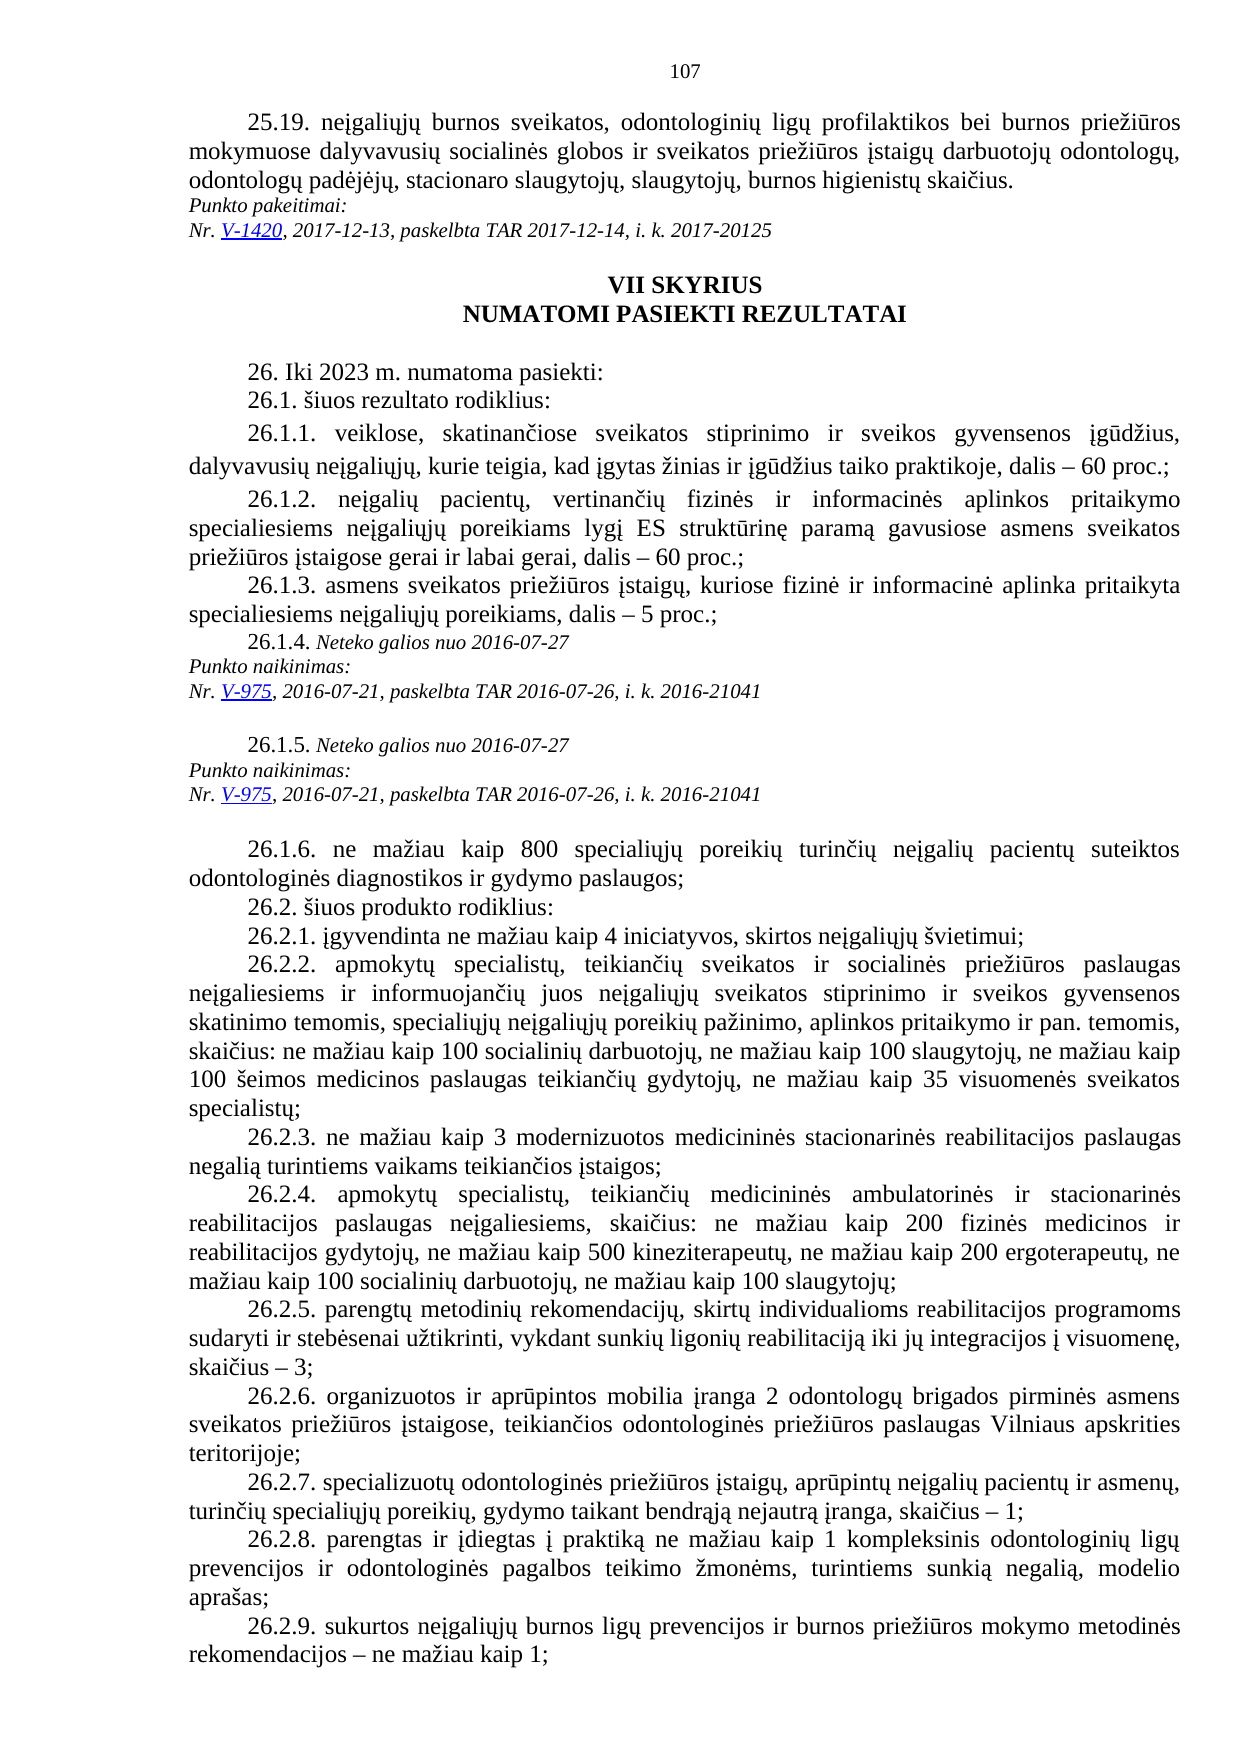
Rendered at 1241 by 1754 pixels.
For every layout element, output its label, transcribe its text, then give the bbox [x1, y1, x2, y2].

text 26.2. šiuos produkto rodiklius: [188, 892, 1181, 921]
text 26. Iki 2023 m. numatoma pasiekti: [188, 357, 1181, 385]
text 26.1.2. neįgalių pacientų, vertinančių fizinės ir informacinės aplinkos pritaikymo specialiesiems neįgaliųjų poreikiams lygį ES struktūrinę paramą gavusiose asmens sveikatos priežiūros įstaigose gerai ir labai gerai, dalis – 60 proc.; [188, 484, 1181, 571]
text 26.2.2. apmokytų specialistų, teikiančių sveikatos ir socialinės priežiūros paslaugas neįgaliesiems ir informuojančių juos neįgaliųjų sveikatos stiprinimo ir sveikos gyvensenos skatinimo temomis, specialiųjų neįgaliųjų poreikių pažinimo, aplinkos pritaikymo ir pan. temomis, skaičius: ne mažiau kaip 100 socialinių darbuotojų, ne mažiau kaip 100 slaugytojų, ne mažiau kaip 100 šeimos medicinos paslaugas teikiančių gydytojų, ne mažiau kaip 35 visuomenės sveikatos specialistų; [188, 949, 1181, 1122]
text 26.1.4. Neteko galios nuo 2016-07-27 [188, 628, 1181, 654]
text 26.2.5. parengtų metodinių rekomendacijų, skirtų individualioms reabilitacijos programoms sudaryti ir stebėsenai užtikrinti, vykdant sunkių ligonių reabilitaciją iki jų integracijos į visuomenę, skaičius – 3; [188, 1294, 1181, 1381]
text Punkto naikinimas: [188, 654, 1181, 678]
text 26.1.6. ne mažiau kaip 800 specialiųjų poreikių turinčių neįgalių pacientų suteiktos odontologinės diagnostikos ir gydymo paslaugos; [188, 834, 1181, 892]
text Nr. V-1420, 2017-12-13, paskelbta TAR 2017-12-14, i. k. 2017-20125 [188, 217, 1181, 242]
text 26.2.6. organizuotos ir aprūpintos mobilia įranga 2 odontologų brigados pirminės asmens sveikatos priežiūros įstaigose, teikiančios odontologinės priežiūros paslaugas Vilniaus apskrities teritorijoje; [188, 1381, 1181, 1467]
text 26.1.5. Neteko galios nuo 2016-07-27 [188, 731, 1181, 758]
text 26.2.7. specializuotų odontologinės priežiūros įstaigų, aprūpintų neįgalių pacientų ir asmenų, turinčių specialiųjų poreikių, gydymo taikant bendrąją nejautrą įranga, skaičius – 1; [188, 1467, 1181, 1524]
text Punkto pakeitimai: [188, 193, 1181, 217]
text 26.2.8. parengtas ir įdiegtas į praktiką ne mažiau kaip 1 kompleksinis odontologinių ligų prevencijos ir odontologinės pagalbos teikimo žmonėms, turintiems sunkią negalią, modelio aprašas; [188, 1524, 1181, 1611]
text Punkto naikinimas: [188, 758, 1181, 782]
text 26.2.9. sukurtos neįgaliųjų burnos ligų prevencijos ir burnos priežiūros mokymo metodinės rekomendacijos – ne mažiau kaip 1; [188, 1611, 1181, 1668]
text 26.2.3. ne mažiau kaip 3 modernizuotos medicininės stacionarinės reabilitacijos paslaugas negalią turintiems vaikams teikiančios įstaigos; [188, 1122, 1181, 1179]
text 26.2.1. įgyvendinta ne mažiau kaip 4 iniciatyvos, skirtos neįgaliųjų švietimui; [188, 921, 1181, 949]
text 25.19. neįgaliųjų burnos sveikatos, odontologinių ligų profilaktikos bei burnos priežiūros mokymuose dalyvavusių socialinės globos ir sveikatos priežiūros įstaigų darbuotojų odontologų, odontologų padėjėjų, stacionaro slaugytojų, slaugytojų, burnos higienistų skaičius. [188, 107, 1181, 193]
text Nr. V-975, 2016-07-21, paskelbta TAR 2016-07-26, i. k. 2016-21041 [188, 678, 1181, 703]
text 26.1.1. veiklose, skatinančiose sveikatos stiprinimo ir sveikos gyvensenos įgūdžius, dalyvavusių neįgaliųjų, kurie teigia, kad įgytas žinias ir įgūdžius taiko praktikoje, dalis – 60 proc.; [188, 418, 1181, 480]
text Nr. V-975, 2016-07-21, paskelbta TAR 2016-07-26, i. k. 2016-21041 [188, 782, 1181, 806]
text NUMATOMI PASIEKTI REZULTATAI [188, 299, 1181, 328]
text VII SKYRIUS [188, 270, 1181, 299]
text 26.2.4. apmokytų specialistų, teikiančių medicininės ambulatorinės ir stacionarinės reabilitacijos paslaugas neįgaliesiems, skaičius: ne mažiau kaip 200 fizinės medicinos ir reabilitacijos gydytojų, ne mažiau kaip 500 kineziterapeutų, ne mažiau kaip 200 ergoterapeutų, ne mažiau kaip 100 socialinių darbuotojų, ne mažiau kaip 100 slaugytojų; [188, 1179, 1181, 1294]
text 26.1.3. asmens sveikatos priežiūros įstaigų, kuriose fizinė ir informacinė aplinka pritaikyta specialiesiems neįgaliųjų poreikiams, dalis – 5 proc.; [188, 571, 1181, 628]
text 26.1. šiuos rezultato rodiklius: [247, 385, 1181, 414]
